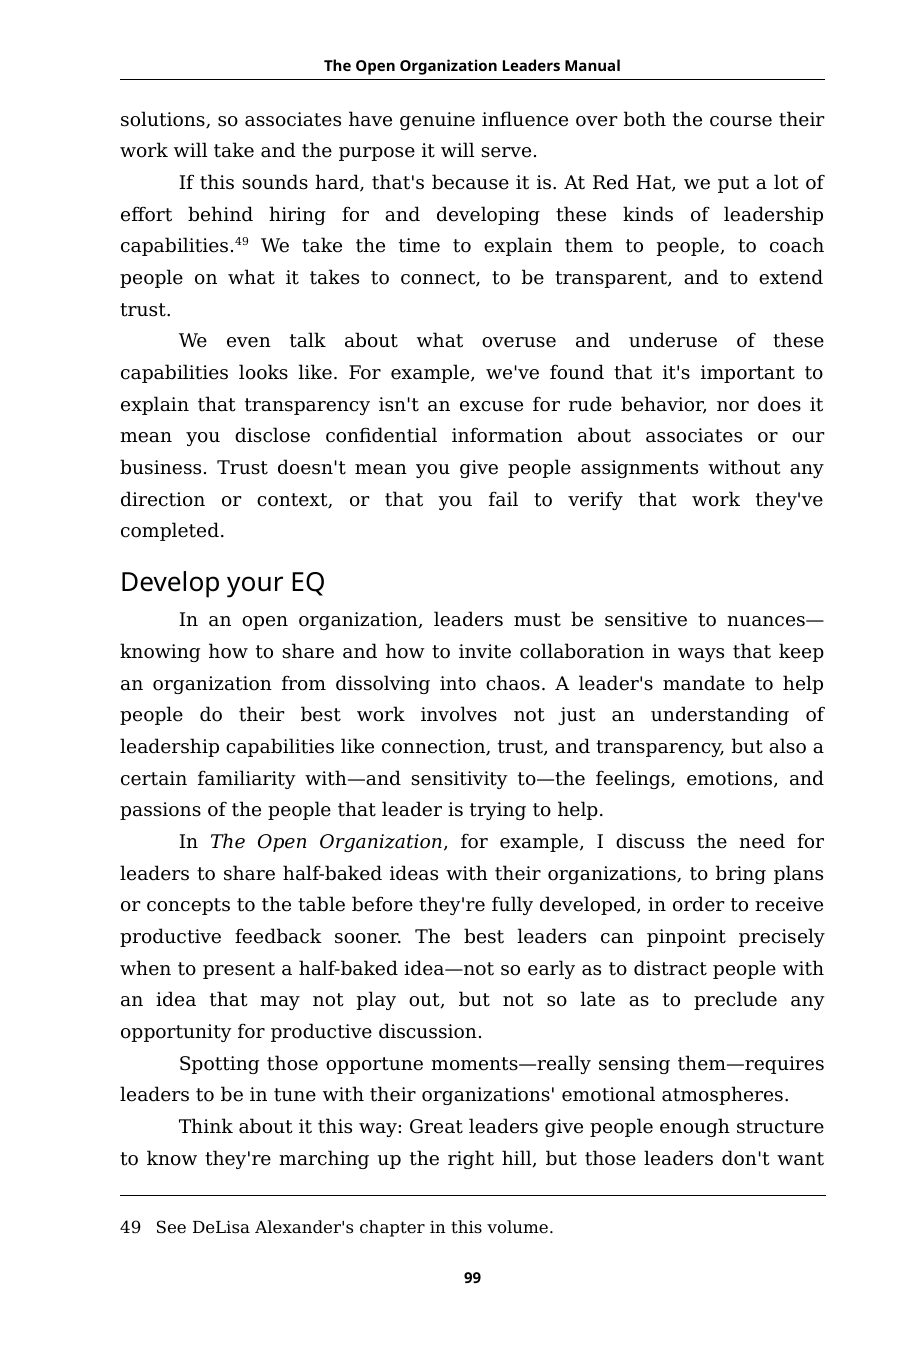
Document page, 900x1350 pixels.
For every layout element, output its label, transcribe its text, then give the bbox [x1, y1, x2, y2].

text Spotting those opportune moments—really sensing them—requires leaders to be in tune with their organizations' emotional atmospheres. [120, 1053, 825, 1106]
text See DeLisa Alexander's chapter in this volume. [120, 1218, 825, 1237]
text solutions, so associates have genuine influence over both the course their work will take and the purpose it will serve. [120, 109, 825, 162]
text Think about it this way: Great leaders give people enough structure to know they're marching up the right hill, but those leaders don't want [120, 1116, 825, 1169]
subtitle Develop your EQ [120, 567, 825, 597]
text In an open organization, leaders must be sensitive to nuances—knowing how to share and how to invite collaboration in ways that keep an organization from dissolving into chaos. A leader's mandate to help people do their best work involves not just an understanding of leadership capabilities like connection, trust, and transparency, but also a certain familiarity with—and sensitivity to—the feelings, emotions, and passions of the people that leader is trying to help. [120, 609, 825, 821]
text If this sounds hard, that's because it is. At Red Hat, we put a lot of effort behind hiring for and developing these kinds of leadership capabilities. We take the time to explain them to people, to coach people on what it takes to connect, to be transparent, and to extend trust. [120, 172, 825, 321]
text We even talk about what overuse and underuse of these capabilities looks like. For example, we've found that it's important to explain that transparency isn't an excuse for rude behavior, nor does it mean you disclose confidential information about associates or our business. Trust doesn't mean you give people assignments without any direction or context, or that you fail to verify that work they've completed. [120, 330, 825, 542]
text In The Open Organization, for example, I discuss the need for leaders to share half-baked ideas with their organizations, to bring plans or concepts to the table before they're fully developed, in order to receive productive feedback sooner. The best leaders can pinpoint precisely when to present a half-baked idea—not so early as to distract people with an idea that may not play out, but not so late as to preclude any opportunity for productive discussion. [120, 831, 825, 1043]
